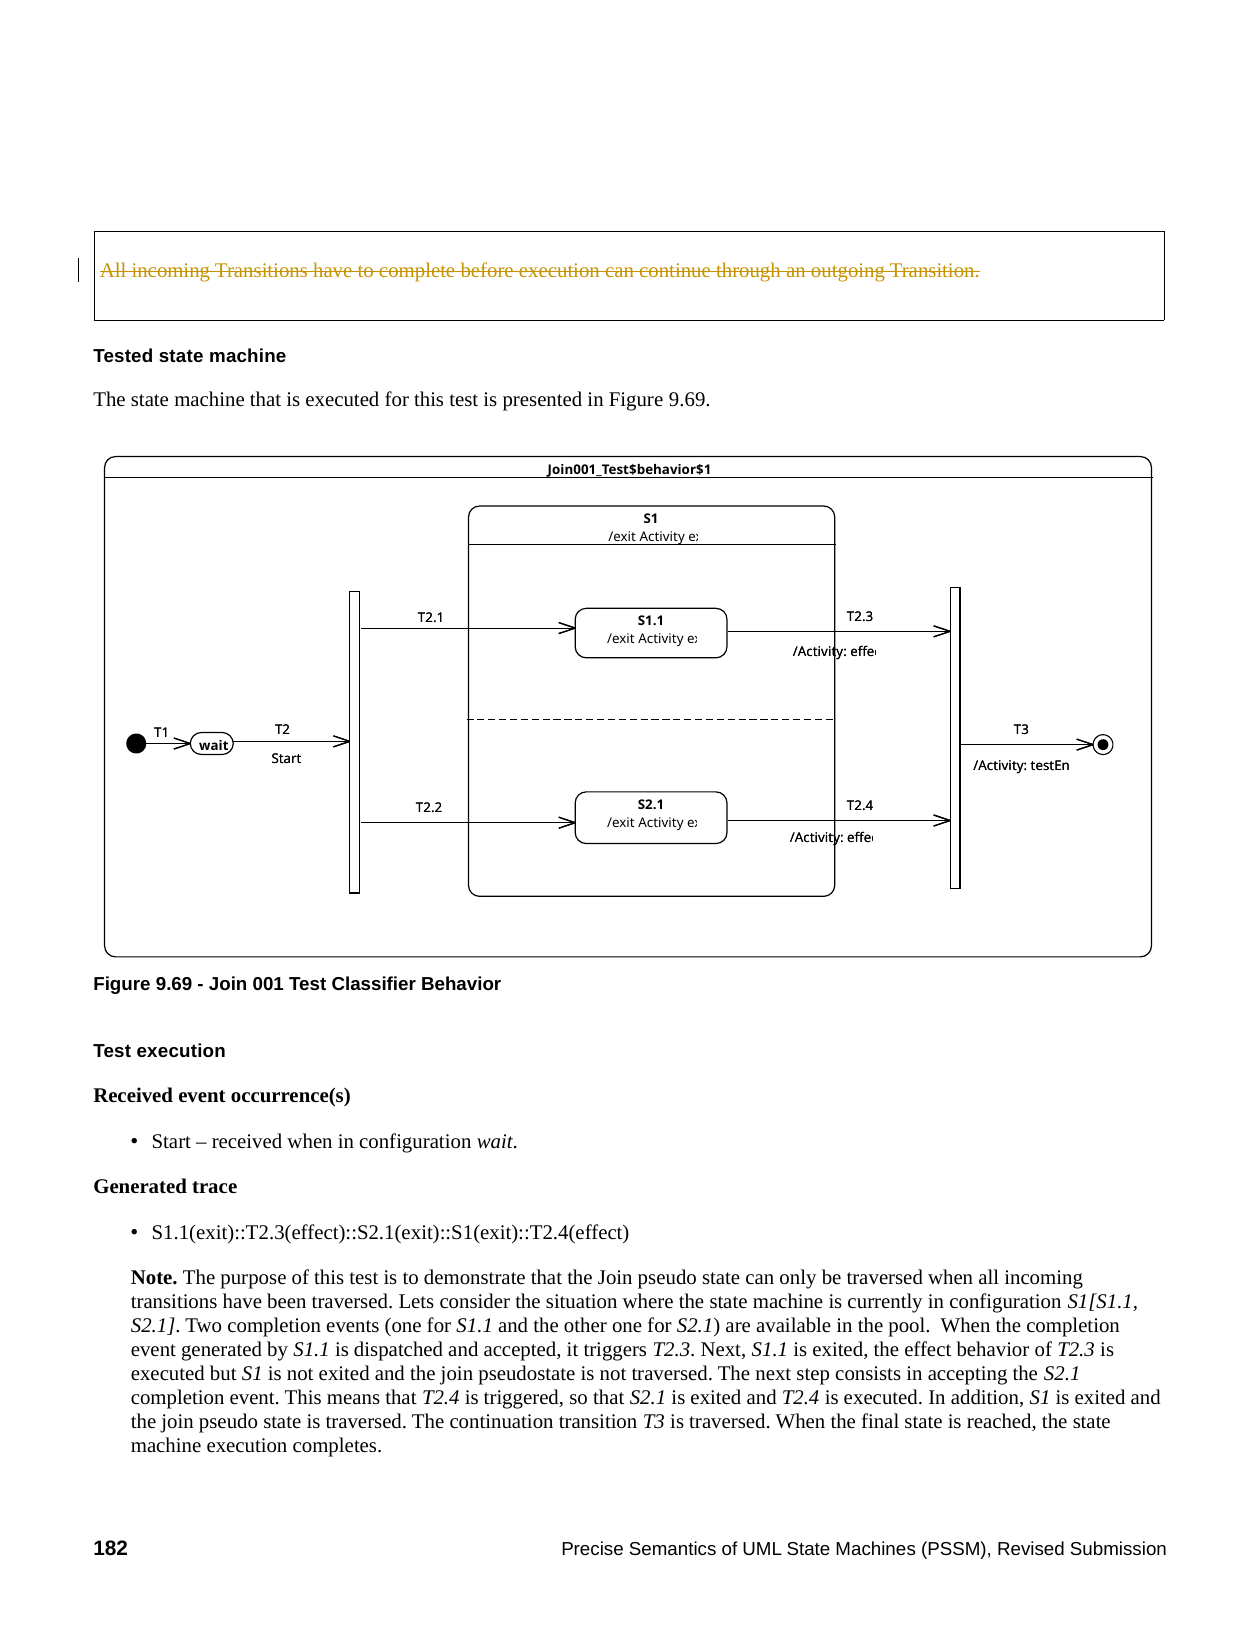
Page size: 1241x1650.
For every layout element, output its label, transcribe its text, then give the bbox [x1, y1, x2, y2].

table_cell [95, 232, 1164, 320]
subtitle Tested state machine [93, 345, 1164, 366]
text Note. The purpose of this test is to demonstrate that the Join pseudo state can only be traversed when all incoming transitions have been traversed. Lets consider the situation where the state machine is currently in configuration S1[S1.1, S2.1]. Two completion events (one for S1.1 and the other one for S2.1) are available in the pool. When the completion event generated by S1.1 is dispatched and accepted, it triggers T2.3. Next, S1.1 is exited, the effect behavior of T2.3 is executed but S1 is not exited and the join pseudostate is not traversed. The next step consists in accepting the S2.1 completion event. This means that T2.4 is triggered, so that S2.1 is exited and T2.4 is executed. In addition, S1 is exited and the join pseudo state is traversed. The continuation transition T3 is traversed. When the final state is reached, the state machine execution completes. [131, 1265, 1164, 1457]
subtitle Test execution [93, 1040, 1164, 1062]
text Generated trace [93, 1174, 1164, 1198]
list Start – received when in configuration wait. [131, 1128, 1164, 1153]
text The state machine that is executed for this test is presented in Figure 9.69. [93, 387, 1164, 411]
text Figure 9.69 - Join 001 Test Classifier Behavior [93, 445, 1164, 994]
list S1.1(exit)::T2.3(effect)::S2.1(exit)::S1(exit)::T2.4(effect) [131, 1219, 1164, 1244]
text Received event occurrence(s) [93, 1083, 1164, 1107]
